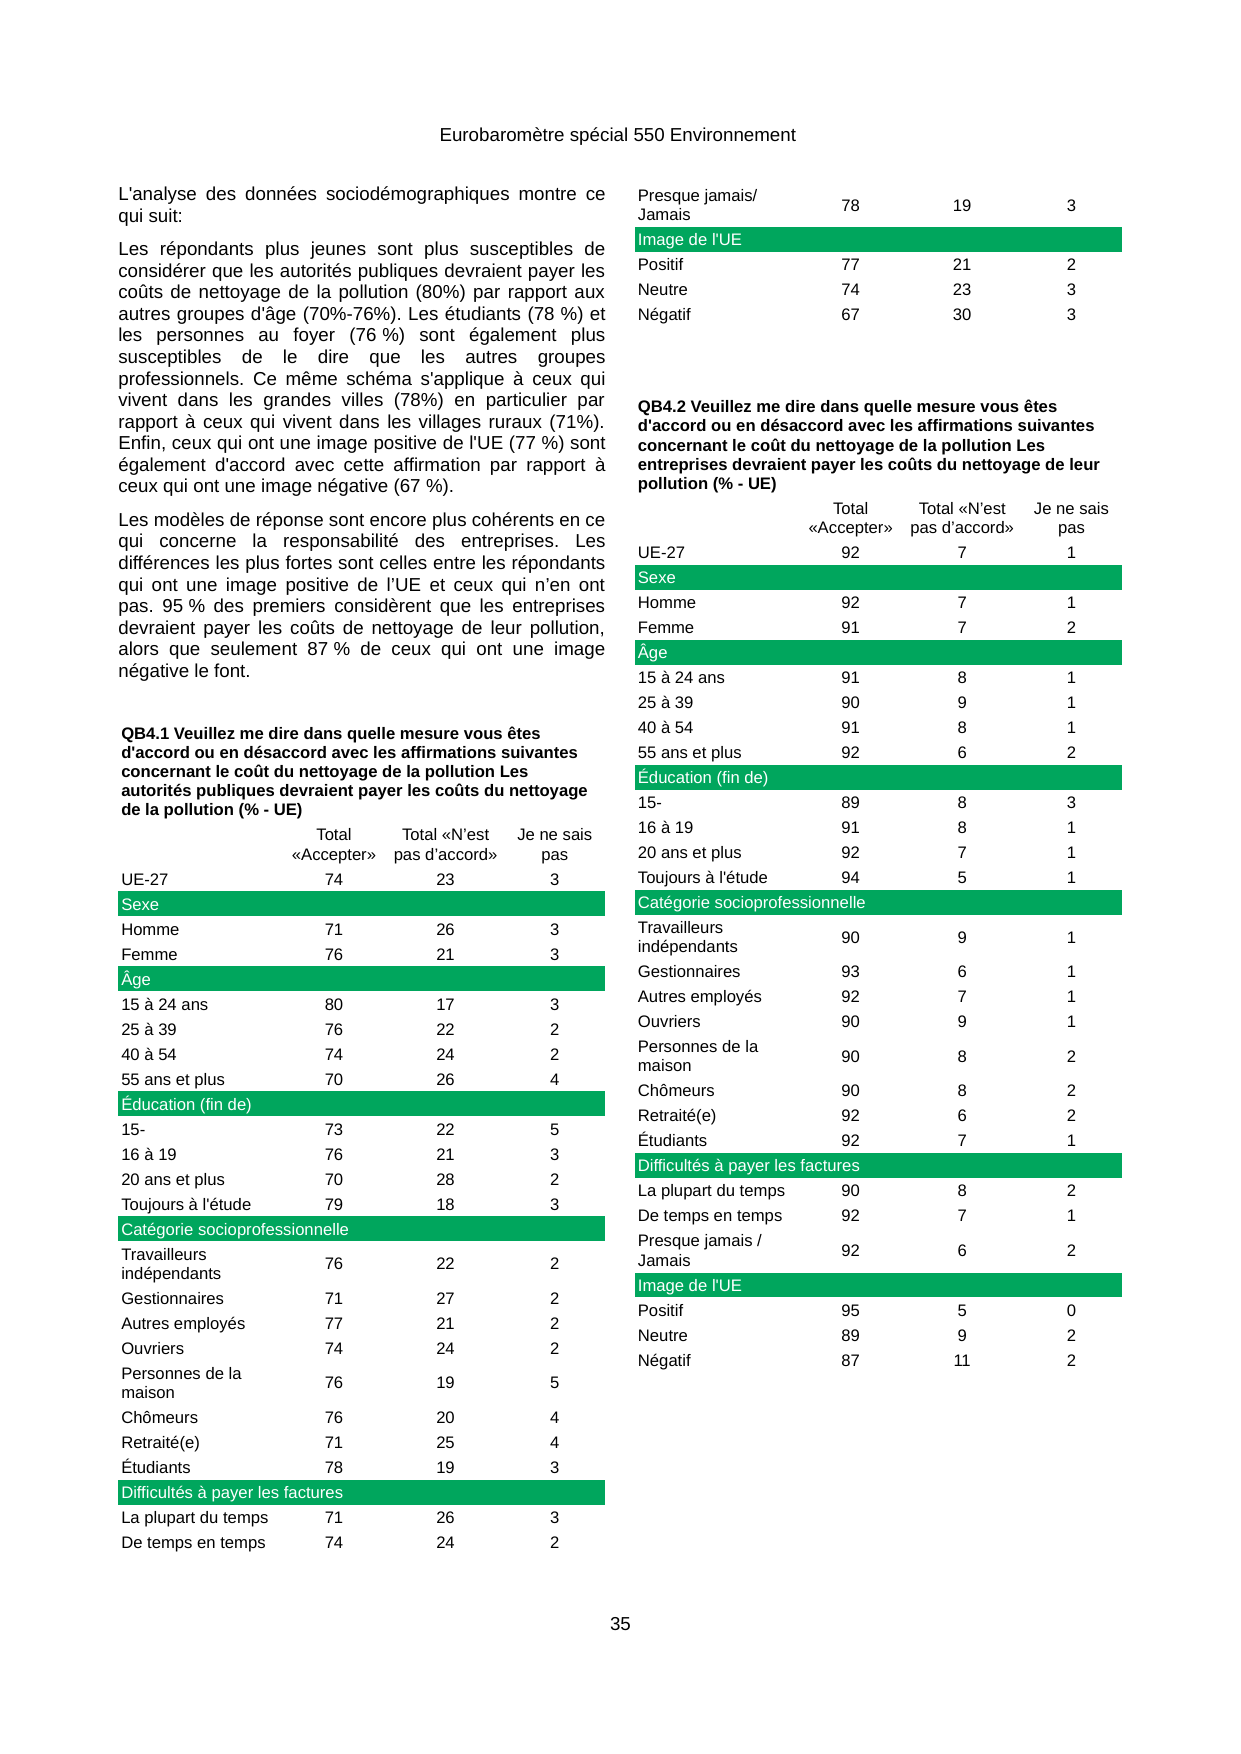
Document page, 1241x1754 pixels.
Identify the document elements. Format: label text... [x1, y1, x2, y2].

table_cell Homme [118, 916, 281, 941]
table_cell 1 [1020, 1128, 1122, 1153]
table_cell La plupart du temps [118, 1505, 281, 1530]
table_cell 1 [1020, 690, 1122, 715]
table_cell 90 [798, 1178, 903, 1203]
table_cell 2 [1020, 1078, 1122, 1103]
table_cell 91 [798, 665, 903, 690]
table_cell 90 [798, 915, 903, 959]
table_cell 2 [504, 1530, 605, 1555]
table_cell 90 [798, 1034, 903, 1078]
table_cell 92 [798, 590, 903, 615]
table_cell Éducation (fin de) [118, 1091, 605, 1116]
table_cell Travailleurs indépendants [635, 915, 797, 959]
table_cell 6 [904, 740, 1020, 765]
table_cell 94 [798, 865, 903, 890]
text L'analyse des données sociodémographiques montre ce qui suit: [118, 183, 605, 226]
table_cell 7 [904, 615, 1020, 640]
table_cell Total «N’est pas d’accord» [904, 496, 1020, 540]
table_cell 19 [387, 1455, 504, 1480]
table_cell La plupart du temps [635, 1178, 797, 1203]
table_cell 18 [387, 1191, 504, 1216]
table_cell UE-27 [118, 866, 281, 891]
table_cell Gestionnaires [118, 1286, 281, 1311]
table_cell 95 [798, 1298, 903, 1322]
table_cell 17 [387, 991, 504, 1016]
table_cell 5 [904, 865, 1020, 890]
table_cell Toujours à l'étude [118, 1191, 281, 1216]
table_cell 74 [281, 866, 387, 891]
table_cell 3 [1020, 183, 1122, 227]
table_cell 23 [387, 866, 504, 891]
table_cell 7 [904, 590, 1020, 615]
table_cell 1 [1020, 1203, 1122, 1228]
table_cell Positif [635, 1298, 797, 1322]
table_cell 3 [504, 866, 605, 891]
table_cell 11 [904, 1348, 1020, 1372]
table_cell 21 [387, 1311, 504, 1336]
table_cell Négatif [635, 1348, 797, 1372]
text Les répondants plus jeunes sont plus susceptibles de considérer que les autorités publiques devraient payer les coûts de nettoyage de la pollution (80%) par rapport aux autres groupes d'âge (70%-76%). Les étudiants (78 %) et les personnes au foyer (76 %) sont également plus susceptibles de le dire que les autres groupes professionnels. Ce même schéma s'applique à ceux qui vivent dans les grandes villes (78%) en particulier par rapport à ceux qui vivent dans les villages ruraux (71%). Enfin, ceux qui ont une image positive de l'UE (77 %) sont également d'accord avec cette affirmation par rapport à ceux qui ont une image négative (67 %). [118, 238, 605, 497]
table_cell 21 [387, 1141, 504, 1166]
table_cell 2 [504, 1241, 605, 1286]
table_cell 8 [904, 665, 1020, 690]
table_cell 28 [387, 1166, 504, 1191]
table_cell 22 [387, 1116, 504, 1141]
table_cell 7 [904, 1128, 1020, 1153]
table_cell 71 [281, 916, 387, 941]
table_cell 92 [798, 840, 903, 865]
table_cell Total «N’est pas d’accord» [387, 822, 504, 866]
table_cell 92 [798, 1203, 903, 1228]
table_cell 1 [1020, 540, 1122, 565]
table_cell 91 [798, 615, 903, 640]
table_cell De temps en temps [635, 1203, 797, 1228]
table_cell 91 [798, 815, 903, 840]
table_cell 2 [504, 1311, 605, 1336]
table_cell Autres employés [635, 984, 797, 1009]
table_cell 74 [281, 1041, 387, 1066]
table_cell 20 [387, 1405, 504, 1430]
table_cell 9 [904, 1009, 1020, 1034]
table_cell 1 [1020, 959, 1122, 984]
table_cell 24 [387, 1041, 504, 1066]
table_cell De temps en temps [118, 1530, 281, 1555]
table_cell 21 [387, 941, 504, 966]
table_cell 5 [904, 1298, 1020, 1322]
table_cell 3 [504, 991, 605, 1016]
table_cell 3 [504, 1455, 605, 1480]
table_cell 92 [798, 740, 903, 765]
table_cell Personnes de la maison [118, 1361, 281, 1405]
table_cell 74 [281, 1336, 387, 1361]
table_cell 73 [281, 1116, 387, 1141]
table_cell 90 [798, 1009, 903, 1034]
table_cell 77 [798, 252, 903, 277]
table_cell 92 [798, 1228, 903, 1272]
table_cell Image de l'UE [635, 227, 1122, 252]
table_cell 19 [904, 183, 1020, 227]
table_cell 1 [1020, 915, 1122, 959]
table_cell 71 [281, 1430, 387, 1455]
table_cell 2 [504, 1286, 605, 1311]
table_cell 9 [904, 1323, 1020, 1347]
table_cell 9 [904, 690, 1020, 715]
table_cell 2 [1020, 615, 1122, 640]
table_cell Étudiants [635, 1128, 797, 1153]
table_cell Je ne sais pas [1020, 496, 1122, 540]
table_header QB4.1 Veuillez me dire dans quelle mesure vous êtes d'accord ou en désaccord avec les affirmations suivantes concernant le coût du nettoyage de la pollution Les autorités publiques devraient payer les coûts du nettoyage de la pollution (% - UE) [118, 721, 605, 822]
table_cell 2 [1020, 1348, 1122, 1372]
table_cell Presque jamais/ Jamais [635, 183, 797, 227]
table_cell 40 à 54 [118, 1041, 281, 1066]
table_cell Total «Accepter» [798, 496, 903, 540]
table_cell 92 [798, 1128, 903, 1153]
table_cell 25 à 39 [635, 690, 797, 715]
table_cell 15- [118, 1116, 281, 1141]
table_cell 2 [1020, 1323, 1122, 1347]
table_cell 1 [1020, 840, 1122, 865]
table_cell Négatif [635, 302, 797, 327]
table_cell 3 [1020, 790, 1122, 815]
text Les modèles de réponse sont encore plus cohérents en ce qui concerne la responsabilité des entreprises. Les différences les plus fortes sont celles entre les répondants qui ont une image positive de l’UE et ceux qui n’en ont pas. 95 % des premiers considèrent que les entreprises devraient payer les coûts de nettoyage de leur pollution, alors que seulement 87 % de ceux qui ont une image négative le font. [118, 509, 605, 681]
table_cell 1 [1020, 715, 1122, 740]
table_cell Femme [118, 941, 281, 966]
table_cell 15 à 24 ans [118, 991, 281, 1016]
table_cell 26 [387, 1505, 504, 1530]
table_cell 4 [504, 1066, 605, 1091]
table_cell 16 à 19 [118, 1141, 281, 1166]
table_cell 21 [904, 252, 1020, 277]
table_cell 1 [1020, 590, 1122, 615]
table_cell Ouvriers [635, 1009, 797, 1034]
table_cell Ouvriers [118, 1336, 281, 1361]
table_cell Personnes de la maison [635, 1034, 797, 1078]
table_cell Difficultés à payer les factures [118, 1480, 605, 1505]
table_cell 3 [1020, 277, 1122, 302]
table_cell 1 [1020, 865, 1122, 890]
table_cell 1 [1020, 1009, 1122, 1034]
table_cell 80 [281, 991, 387, 1016]
table_cell 70 [281, 1066, 387, 1091]
table_cell 8 [904, 1034, 1020, 1078]
table_cell 24 [387, 1530, 504, 1555]
table_cell 93 [798, 959, 903, 984]
table_cell 74 [798, 277, 903, 302]
table_cell 76 [281, 1361, 387, 1405]
table_cell 79 [281, 1191, 387, 1216]
table_cell 3 [504, 941, 605, 966]
table_cell 2 [1020, 1228, 1122, 1272]
table_cell 16 à 19 [635, 815, 797, 840]
table_cell 20 ans et plus [118, 1166, 281, 1191]
table_cell 76 [281, 1241, 387, 1286]
table_cell 92 [798, 1103, 903, 1128]
table_cell 67 [798, 302, 903, 327]
table_cell 90 [798, 690, 903, 715]
table_cell 4 [504, 1430, 605, 1455]
table_header QB4.2 Veuillez me dire dans quelle mesure vous êtes d'accord ou en désaccord avec les affirmations suivantes concernant le coût du nettoyage de la pollution Les entreprises devraient payer les coûts du nettoyage de leur pollution (% - UE) [635, 394, 1122, 496]
table_cell [118, 822, 281, 866]
table_cell 2 [1020, 252, 1122, 277]
table_cell 15 à 24 ans [635, 665, 797, 690]
table_cell 4 [504, 1405, 605, 1430]
table_cell Chômeurs [635, 1078, 797, 1103]
table_cell Sexe [118, 891, 605, 916]
table_cell 2 [504, 1041, 605, 1066]
table_cell 7 [904, 540, 1020, 565]
table_cell 40 à 54 [635, 715, 797, 740]
table_cell 2 [1020, 740, 1122, 765]
table_cell Presque jamais / Jamais [635, 1228, 797, 1272]
table_cell UE-27 [635, 540, 797, 565]
table_cell 92 [798, 540, 903, 565]
table_cell 77 [281, 1311, 387, 1336]
table_cell 71 [281, 1505, 387, 1530]
table_cell Difficultés à payer les factures [635, 1153, 1122, 1178]
table_cell 22 [387, 1241, 504, 1286]
table_cell 19 [387, 1361, 504, 1405]
table_cell Neutre [635, 1323, 797, 1347]
table_cell Gestionnaires [635, 959, 797, 984]
table_cell 55 ans et plus [118, 1066, 281, 1091]
table_cell 2 [1020, 1103, 1122, 1128]
table_cell 5 [504, 1116, 605, 1141]
table_cell 76 [281, 1141, 387, 1166]
table_cell Retraité(e) [635, 1103, 797, 1128]
table_cell 7 [904, 840, 1020, 865]
table_cell Neutre [635, 277, 797, 302]
table_cell 1 [1020, 815, 1122, 840]
table_cell 71 [281, 1286, 387, 1311]
table_cell 25 à 39 [118, 1016, 281, 1041]
table_cell 91 [798, 715, 903, 740]
table_cell 7 [904, 1203, 1020, 1228]
table_cell 3 [504, 1191, 605, 1216]
table_cell 0 [1020, 1298, 1122, 1322]
table_cell 6 [904, 1228, 1020, 1272]
table_cell Toujours à l'étude [635, 865, 797, 890]
table_cell 8 [904, 790, 1020, 815]
table_cell 15- [635, 790, 797, 815]
table_cell 24 [387, 1336, 504, 1361]
table_cell 2 [504, 1336, 605, 1361]
table_cell 8 [904, 1078, 1020, 1103]
table_cell 74 [281, 1530, 387, 1555]
table_cell Chômeurs [118, 1405, 281, 1430]
table_cell 76 [281, 1405, 387, 1430]
table_cell 76 [281, 1016, 387, 1041]
table_cell 55 ans et plus [635, 740, 797, 765]
table_cell 8 [904, 1178, 1020, 1203]
table_cell 2 [1020, 1034, 1122, 1078]
table_cell Catégorie socioprofessionnelle [118, 1216, 605, 1241]
table_cell 3 [1020, 302, 1122, 327]
table_cell Âge [635, 640, 1122, 665]
table_cell Âge [118, 966, 605, 991]
table_cell 7 [904, 984, 1020, 1009]
table_cell 76 [281, 941, 387, 966]
table_cell 2 [504, 1016, 605, 1041]
table_cell 26 [387, 916, 504, 941]
table_cell 90 [798, 1078, 903, 1103]
table_cell Positif [635, 252, 797, 277]
table_cell Homme [635, 590, 797, 615]
table_cell Éducation (fin de) [635, 765, 1122, 790]
table_cell 20 ans et plus [635, 840, 797, 865]
table_cell Femme [635, 615, 797, 640]
table_cell 30 [904, 302, 1020, 327]
table_cell Étudiants [118, 1455, 281, 1480]
table_cell 1 [1020, 984, 1122, 1009]
table_cell 2 [1020, 1178, 1122, 1203]
table_cell 6 [904, 1103, 1020, 1128]
table_cell 78 [798, 183, 903, 227]
table_cell Autres employés [118, 1311, 281, 1336]
table_cell 27 [387, 1286, 504, 1311]
table_cell Je ne sais pas [504, 822, 605, 866]
table_cell 22 [387, 1016, 504, 1041]
table_cell 3 [504, 1505, 605, 1530]
table_cell 26 [387, 1066, 504, 1091]
table_cell 6 [904, 959, 1020, 984]
table_cell 25 [387, 1430, 504, 1455]
table_cell Sexe [635, 565, 1122, 590]
table_cell [635, 496, 797, 540]
table_cell 92 [798, 984, 903, 1009]
table_cell 23 [904, 277, 1020, 302]
table_cell 89 [798, 1323, 903, 1347]
table_cell Image de l'UE [635, 1273, 1122, 1297]
table_cell Travailleurs indépendants [118, 1241, 281, 1286]
table_cell 3 [504, 1141, 605, 1166]
table_cell 8 [904, 715, 1020, 740]
table_cell 3 [504, 916, 605, 941]
table_cell 5 [504, 1361, 605, 1405]
table_cell Total «Accepter» [281, 822, 387, 866]
table_cell 70 [281, 1166, 387, 1191]
table_cell 89 [798, 790, 903, 815]
table_cell 78 [281, 1455, 387, 1480]
table_cell 8 [904, 815, 1020, 840]
table_cell 9 [904, 915, 1020, 959]
table_cell 2 [504, 1166, 605, 1191]
table_cell 1 [1020, 665, 1122, 690]
table_cell Retraité(e) [118, 1430, 281, 1455]
table_cell 87 [798, 1348, 903, 1372]
table_cell Catégorie socioprofessionnelle [635, 890, 1122, 915]
